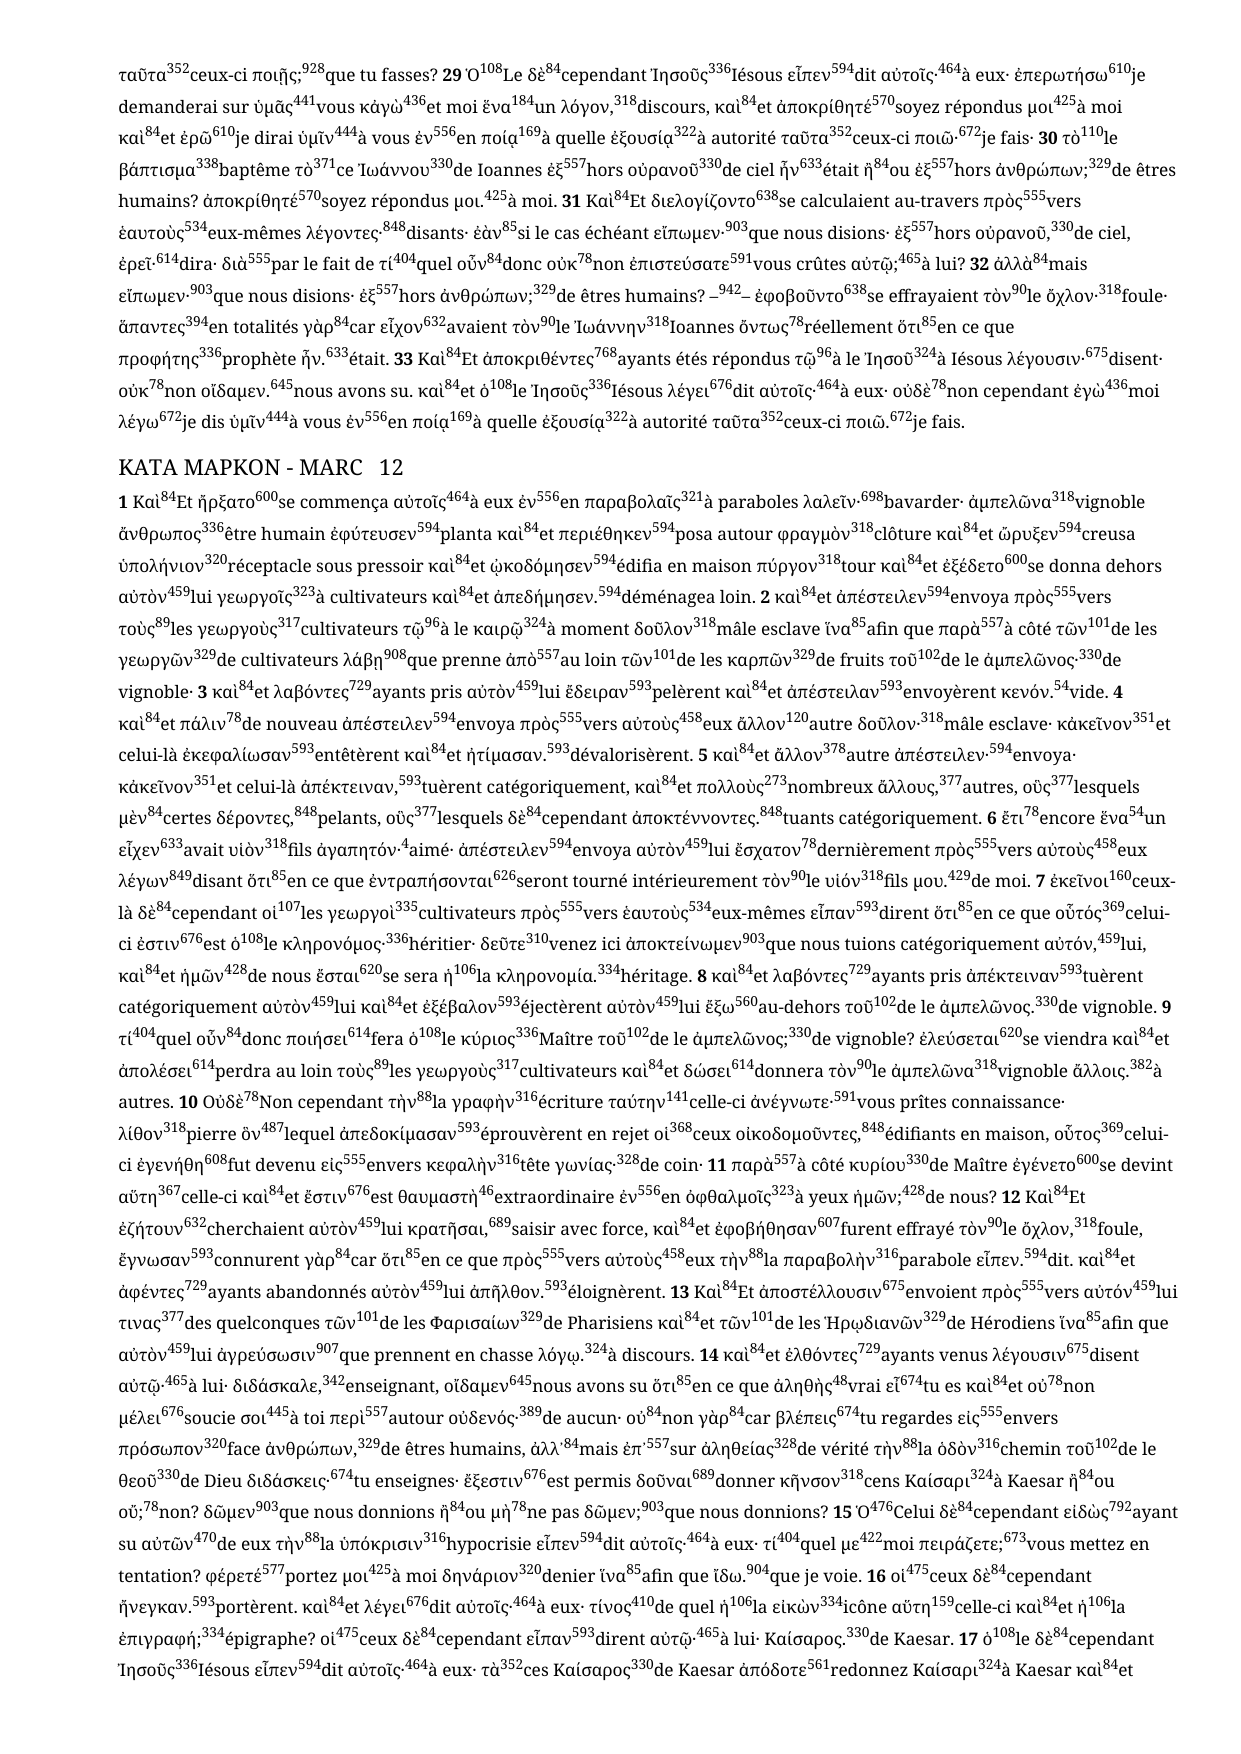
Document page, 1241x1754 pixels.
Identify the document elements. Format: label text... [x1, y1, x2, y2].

text ΚΑΤΑ ΜΑΡΚΟΝ - MARC 12 [118, 452, 1181, 482]
text 1 Καὶ84Et ὅτε85lorsque ἐγγίζουσιν675approchent εἰς555envers Ἱεροσόλυμα319Ierosoluma εἰς555envers Βηθφαγὴ316Bethphagé καὶ84et Βηθανίαν316Béthanie πρὸς555vers τὸ92le ὄρος320montagne τῶν99de les ἐλαιῶν,327de oliviers, ἀποστέλλει676envoie δύο53deux τῶν101de les μαθητῶν329de disciples αὐτοῦ471de lui 2 καὶ84et λέγει676dit αὐτοῖς·464à eux· ὑπάγετε577dirigez en arrière εἰς555envers τὴν88la κώμην316village τὴν349celle κατέναντι560en contre face ὑμῶν,447de vous, καὶ84et εὐθὺς78directement εἰσπορευόμενοι875se allants à l'intérieur εἰς555envers αὐτὴν457elle εὑρήσετε611vous trouverez πῶλον318poulain δεδεμένον805ayant été attaché de lien ἐφ᾽555sur ὃν487lequel οὐδεὶς395aucun ἀνθρώπων329de êtres humains οὔπω78non encore ἐκάθισεν·594assit· λύσατε561déliez αὐτὸν459lui καὶ84et φέρετε.577portez. 3 καὶ84et ἐάν85si le cas échéant τις395un quelconque ὑμῖν444à vous εἴπῃ·908que dise· τί404quel ποιεῖτε673vous faites τοῦτο;353celui-ci? εἴπατε·561dites· ὅτι85en ce que ὁ108le κύριος336Maître αὐτοῦ471de lui χρείαν316besoin ἔχει,676a, καὶ84et εὐθὺς78directement αὐτὸν459lui ἀποστέλλει676envoie πάλιν78de nouveau ὧδε.78ici. 4 Καὶ84Et ἀπῆλθον593éloignèrent καὶ84et εὗρον593trouvèrent πῶλον318poulain δεδεμένον805ayant été attaché de lien πρὸς555vers τὴν88la θύραν316porte ἔξω78au-dehors ἐπὶ557sur τοῦ104de le ἀμφόδου332de contour du chemin καὶ84et λύουσιν675délient αὐτόν.459lui. 5 καί84et τινες394des quelconques τῶν362de ceux ἐκεῖ78là ἑστηκότων786de ayants dressés ἔλεγον632disaient αὐτοῖς·464à eux· τί404quel ποιεῖτε673vous faites λύοντες848déliants τὸν90le πῶλον;318poulain? 6 οἱ475ceux δὲ84cependant εἶπον593dirent αὐτοῖς464à eux καθὼς78de haut en bas comme εἶπεν594dit ὁ108le Ἰησοῦς,336Iésous, καὶ84et ἀφῆκαν593abandonnèrent αὐτούς.458eux. 7 Καὶ84Et φέρουσιν675portent τὸν90le πῶλον318poulain πρὸς555vers τὸν90le Ἰησοῦν318Iésous καὶ84et ἐπιβάλλουσιν675surjettent αὐτῷ465à lui τὰ91les ἱμάτια319himations αὐτῶν,470de eux, καὶ84et ἐκάθισεν594assit ἐπ᾽555sur αὐτόν.459lui. 8 καὶ84et πολλοὶ394nombreux τὰ91les ἱμάτια319himations αὐτῶν470de eux ἔστρωσαν593étendirent εἰς555envers τὴν88la ὁδόν,316chemin, ἄλλοι394autres δὲ84cependant στιβάδας315branches κόψαντες729ayants coupés ἐκ557hors τῶν101de les ἀγρῶν.329de champs. 9 καὶ84et οἱ368ceux προάγοντες848menants devant καὶ84et οἱ368ceux ἀκολουθοῦντες848suivants ἔκραζον·632croassaient· ὡσαννά·309Hosanna· εὐλογημένος822ayant été élogié ὁ369celui ἐρχόμενος876se venant ἐν556en ὀνόματι326à nom κυρίου·330de Maître· 10 εὐλογημένη820ayante étée élogiée ἡ106la ἐρχομένη874se venante βασιλεία334royauté τοῦ102de le πατρὸς330de père ἡμῶν428de nous Δαυίδ·330de Dauid· ὡσαννὰ309Hosanna ἐν556en τοῖς97à les ὑψίστοις.12à très hauts. 11 Καὶ84Et εἰσῆλθεν594vint à l'intérieur εἰς555envers Ἱεροσόλυμα319Ierosoluma εἰς555envers τὸ92le ἱερὸν320sanctuaire καὶ84et περιβλεψάμενος749se ayant regardé autour πάντα,379tous, ὀψίας64de tardive ἤδη78déjà οὔσης841de étante τῆς100de la ὥρας,328de heure, ἐξῆλθεν594sortit εἰς555envers Βηθανίαν316Béthanie μετὰ557avec τῶν101de les δώδεκα.65de douze. 12 Καὶ84Et τῇ355à celle ἐπαύριον78lendemain ἐξελθόντων724de ayants sortis αὐτῶν470de eux ἀπὸ557au loin Βηθανίας328de Béthanie ἐπείνασεν.594eut faim. 13 καὶ84et ἰδὼν730ayant vu συκῆν316figuier ἀπὸ554au loin μακρόθεν78à distance ἔχουσαν829ayante φύλλα319feuilles ἦλθεν,594vint, εἰ85si ἄρα78par conséquent τι380un quelconque εὑρήσει614trouvera ἐν556en αὐτῇ,463à elle, καὶ84et ἐλθὼν730ayant venu ἐπ᾽555sur αὐτὴν457elle οὐδὲν380aucun εὗρεν594trouva εἰ558si μὴ78ne pas φύλλα·319feuilles· ὁ108le γὰρ84car καιρὸς336moment οὐκ78non ἦν633était σύκων.331de figues. 14 καὶ84et ἀποκριθεὶς769ayant été répondu εἶπεν594dit αὐτῇ·463à elle· μηκέτι78ne pas plus εἰς555envers τὸν90le αἰῶνα318ère ἐκ557hors σοῦ448de toi μηδεὶς395pas un καρπὸν318fruit φάγοι.703que mange. καὶ84et ἤκουον632écoutaient οἱ107les μαθηταὶ335disciples αὐτοῦ.471de lui. 15 Καὶ84Et ἔρχονται681se viennent εἰς555envers Ἱεροσόλυμα.319Ierosoluma. Καὶ84Et εἰσελθὼν730ayant venu à l'intérieur εἰς555envers τὸ92le ἱερὸν320sanctuaire ἤρξατο600se commença ἐκβάλλειν698éjecter τοὺς350ceux πωλοῦντας830troquants καὶ84et τοὺς350ceux ἀγοράζοντας830achetants à l'agora ἐν556en τῷ98à le ἱερῷ,326à sanctuaire, καὶ84et τὰς87les τραπέζας315tables τῶν101de les κολλυβιστῶν329de changeurs de pièces καὶ84et τὰς87les καθέδρας315sièges τῶν362de ceux πωλούντων842de troquants τὰς87les περιστερὰς315colombes κατέστρεψεν,594catastropha, 16 καὶ84et οὐκ78non ἤφιεν633abandonnait ἵνα85afin que τις395un quelconque διενέγκῃ908que diffère σκεῦος320ustensile διὰ557par τοῦ104de le ἱεροῦ.332de sanctuaire. 17 καὶ84et ἐδίδασκεν633enseignait καὶ84et ἔλεγεν633disait αὐτοῖς·464à eux· οὐ345non γέγραπται662a été écrit ὅτι85en ce que ὁ108le οἶκός336maison μου429de moi οἶκος336maison προσευχῆς328de prière κληθήσεται627sera appelé πᾶσιν281à tous τοῖς97à les ἔθνεσιν;325à ethnies? ὑμεῖς453vous δὲ84cependant πεποιήκατε647vous avez fait αὐτὸν459lui σπήλαιον320caverne λῃστῶν.329de pilleurs. 18 Καὶ84Et ἤκουσαν593écoutèrent οἱ107les ἀρχιερεῖς335chefs sacrificateurs καὶ84et οἱ107les γραμματεῖς335scribes καὶ84et ἐζήτουν632cherchaient πῶς78comment? αὐτὸν459lui ἀπολέσωσιν·907que perdent au loin· ἐφοβοῦντο638se effrayaient γὰρ84car αὐτόν,459lui, πᾶς292tout γὰρ84car ὁ108le ὄχλος336foule ἐξεπλήσσετο644était heurté à l'excès ἐπὶ556sur τῇ94à la διδαχῇ322à enseignement αὐτοῦ.471de lui. 19 Καὶ84Et ὅταν85lorsque le cas échéant ὀψὲ78tardivement ἐγένετο,600se devint, ἐξεπορεύοντο638se allaient au dehors ἔξω560au-dehors τῆς100de la πόλεως.328de cité. 20 Καὶ84Et παραπορευόμενοι875se allants à côté πρωῒ78matinalement εἶδον593virent τὴν88la συκῆν316figuier ἐξηραμμένην803ayante étée séchée ἐκ557hors ῥιζῶν.327de racines. 21 καὶ84et ἀναμνησθεὶς769ayant été remémoré ὁ108le Πέτρος336Pierre λέγει676dit αὐτῷ·465à lui· ῥαββεί,342rabbi, ἴδε311voici ἡ106la συκῆ334figuier ἣν485laquelle κατηράσω598tu te fis imprécation de haut en bas ἐξήρανται.662a été séché. 22 καὶ84et ἀποκριθεὶς769ayant été répondu ὁ108le Ἰησοῦς336Iésous λέγει676dit αὐτοῖς·464à eux· ἔχετε577ayez πίστιν316croyance θεοῦ.330de Dieu. 23 ἀμὴν309amen λέγω672je dis ὑμῖν444à vous ὅτι85en ce que ὃς505lequel ἂν345le cas échéant εἴπῃ908que dise τῷ98à le ὄρει326à montagne τούτῳ·151à celui-ci· ἄρθητι571sois levé καὶ84et βλήθητι571sois jeté εἰς555envers τὴν88la θάλασσαν,316mer, καὶ84et μὴ84ne pas διακριθῇ920que soit jugé à travers ἐν556en τῇ94à la καρδίᾳ322à coeur αὐτοῦ471de lui ἀλλὰ84mais πιστεύῃ930que croie ὅτι85en ce que ὃ489lequel λαλεῖ676bavarde γίνεται,682se devient, ἔσται620se sera αὐτῷ.465à lui. 24 διὰ555par le fait de τοῦτο353celui-ci λέγω672je dis ὑμῖν,444à vous, πάντα379tous ὅσα488autant lesquels προσεύχεσθε679vous vous priez καὶ84et αἰτεῖσθε,679vous vous demandez, πιστεύετε577croyez ὅτι85en ce que ἐλάβετε,591vous prîtes, καὶ84et ἔσται620se sera ὑμῖν.444à vous. 25 Καὶ84Et ὅταν85lorsque le cas échéant στήκετε673vous tenez debout προσευχόμενοι,875se priants, ἀφίετε577abandonnez εἴ85si τι380un quelconque ἔχετε673vous avez κατά557contre τινος,389de un quelconque, ἵνα85afin que καὶ78aussi ὁ108le πατὴρ336père ὑμῶν447de vous ὁ505celui ἐν556en τοῖς95à les οὐρανοῖς323à cieux ἀφῇ908que abandonne ὑμῖν444à vous τὰ91les παραπτώματα319chutes à côté ὑμῶν.447de vous. 26 undefined 27 Καὶ84Et ἔρχονται681se viennent πάλιν78de nouveau εἰς555envers Ἱεροσόλυμα.319Ierosoluma. καὶ84et ἐν556en τῷ98à le ἱερῷ326à sanctuaire περιπατοῦντος843de piétinant autour αὐτοῦ471de lui ἔρχονται681se viennent πρὸς555vers αὐτὸν459lui οἱ107les ἀρχιερεῖς335chefs sacrificateurs καὶ84et οἱ107les γραμματεῖς335scribes καὶ84et οἱ107les πρεσβύτεροι71plus anciens 28 καὶ84et ἔλεγον632disaient αὐτῷ·465à lui· ἐν556en ποίᾳ169à quelle ἐξουσίᾳ322à autorité ταῦτα352ceux-ci ποιεῖς;674tu fais? ἢ84ou τίς415quel σοι445à toi ἔδωκεν594donna τὴν88la ἐξουσίαν316autorité ταύτην141celle-ci ἵνα85afin que ταῦτα352ceux-ci ποιῇς;928que tu fasses? 29 Ὁ108Le δὲ84cependant Ἰησοῦς336Iésous εἶπεν594dit αὐτοῖς·464à eux· ἐπερωτήσω610je demanderai sur ὑμᾶς441vous κἀγὼ436et moi ἕνα184un λόγον,318discours, καὶ84et ἀποκρίθητέ570soyez répondus μοι425à moi καὶ84et ἐρῶ610je dirai ὑμῖν444à vous ἐν556en ποίᾳ169à quelle ἐξουσίᾳ322à autorité ταῦτα352ceux-ci ποιῶ·672je fais· 30 τὸ110le βάπτισμα338baptême τὸ371ce Ἰωάννου330de Ioannes ἐξ557hors οὐρανοῦ330de ciel ἦν633était ἢ84ou ἐξ557hors ἀνθρώπων;329de êtres humains? ἀποκρίθητέ570soyez répondus μοι.425à moi. 31 Καὶ84Et διελογίζοντο638se calculaient au-travers πρὸς555vers ἑαυτοὺς534eux-mêmes λέγοντες·848disants· ἐὰν85si le cas échéant εἴπωμεν·903que nous disions· ἐξ557hors οὐρανοῦ,330de ciel, ἐρεῖ·614dira· διὰ555par le fait de τί404quel οὖν84donc οὐκ78non ἐπιστεύσατε591vous crûtes αὐτῷ;465à lui? 32 ἀλλὰ84mais εἴπωμεν·903que nous disions· ἐξ557hors ἀνθρώπων;329de êtres humains? –942– ἐφοβοῦντο638se effrayaient τὸν90le ὄχλον·318foule· ἅπαντες394en totalités γὰρ84car εἶχον632avaient τὸν90le Ἰωάννην318Ioannes ὄντως78réellement ὅτι85en ce que προφήτης336prophète ἦν.633était. 33 Καὶ84Et ἀποκριθέντες768ayants étés répondus τῷ96à le Ἰησοῦ324à Iésous λέγουσιν·675disent· οὐκ78non οἴδαμεν.645nous avons su. καὶ84et ὁ108le Ἰησοῦς336Iésous λέγει676dit αὐτοῖς·464à eux· οὐδὲ78non cependant ἐγὼ436moi λέγω672je dis ὑμῖν444à vous ἐν556en ποίᾳ169à quelle ἐξουσίᾳ322à autorité ταῦτα352ceux-ci ποιῶ.672je fais. [118, 59, 1181, 434]
text 1 Καὶ84Et ἤρξατο600se commença αὐτοῖς464à eux ἐν556en παραβολαῖς321à paraboles λαλεῖν·698bavarder· ἀμπελῶνα318vignoble ἄνθρωπος336être humain ἐφύτευσεν594planta καὶ84et περιέθηκεν594posa autour φραγμὸν318clôture καὶ84et ὤρυξεν594creusa ὑπολήνιον320réceptacle sous pressoir καὶ84et ᾠκοδόμησεν594édifia en maison πύργον318tour καὶ84et ἐξέδετο600se donna dehors αὐτὸν459lui γεωργοῖς323à cultivateurs καὶ84et ἀπεδήμησεν.594déménagea loin. 2 καὶ84et ἀπέστειλεν594envoya πρὸς555vers τοὺς89les γεωργοὺς317cultivateurs τῷ96à le καιρῷ324à moment δοῦλον318mâle esclave ἵνα85afin que παρὰ557à côté τῶν101de les γεωργῶν329de cultivateurs λάβῃ908que prenne ἀπὸ557au loin τῶν101de les καρπῶν329de fruits τοῦ102de le ἀμπελῶνος·330de vignoble· 3 καὶ84et λαβόντες729ayants pris αὐτὸν459lui ἔδειραν593pelèrent καὶ84et ἀπέστειλαν593envoyèrent κενόν.54vide. 4 καὶ84et πάλιν78de nouveau ἀπέστειλεν594envoya πρὸς555vers αὐτοὺς458eux ἄλλον120autre δοῦλον·318mâle esclave· κἀκεῖνον351et celui-là ἐκεφαλίωσαν593entêtèrent καὶ84et ἠτίμασαν.593dévalorisèrent. 5 καὶ84et ἄλλον378autre ἀπέστειλεν·594envoya· κἀκεῖνον351et celui-là ἀπέκτειναν,593tuèrent catégoriquement, καὶ84et πολλοὺς273nombreux ἄλλους,377autres, οὓς377lesquels μὲν84certes δέροντες,848pelants, οὓς377lesquels δὲ84cependant ἀποκτέννοντες.848tuants catégoriquement. 6 ἔτι78encore ἕνα54un εἶχεν633avait υἱὸν318fils ἀγαπητόν·4aimé· ἀπέστειλεν594envoya αὐτὸν459lui ἔσχατον78dernièrement πρὸς555vers αὐτοὺς458eux λέγων849disant ὅτι85en ce que ἐντραπήσονται626seront tourné intérieurement τὸν90le υἱόν318fils μου.429de moi. 7 ἐκεῖνοι160ceux-là δὲ84cependant οἱ107les γεωργοὶ335cultivateurs πρὸς555vers ἑαυτοὺς534eux-mêmes εἶπαν593dirent ὅτι85en ce que οὗτός369celui-ci ἐστιν676est ὁ108le κληρονόμος·336héritier· δεῦτε310venez ici ἀποκτείνωμεν903que nous tuions catégoriquement αὐτόν,459lui, καὶ84et ἡμῶν428de nous ἔσται620se sera ἡ106la κληρονομία.334héritage. 8 καὶ84et λαβόντες729ayants pris ἀπέκτειναν593tuèrent catégoriquement αὐτὸν459lui καὶ84et ἐξέβαλον593éjectèrent αὐτὸν459lui ἔξω560au-dehors τοῦ102de le ἀμπελῶνος.330de vignoble. 9 τί404quel οὖν84donc ποιήσει614fera ὁ108le κύριος336Maître τοῦ102de le ἀμπελῶνος;330de vignoble? ἐλεύσεται620se viendra καὶ84et ἀπολέσει614perdra au loin τοὺς89les γεωργοὺς317cultivateurs καὶ84et δώσει614donnera τὸν90le ἀμπελῶνα318vignoble ἄλλοις.382à autres. 10 Οὐδὲ78Non cependant τὴν88la γραφὴν316écriture ταύτην141celle-ci ἀνέγνωτε·591vous prîtes connaissance· λίθον318pierre ὃν487lequel ἀπεδοκίμασαν593éprouvèrent en rejet οἱ368ceux οἰκοδομοῦντες,848édifiants en maison, οὗτος369celui-ci ἐγενήθη608fut devenu εἰς555envers κεφαλὴν316tête γωνίας·328de coin· 11 παρὰ557à côté κυρίου330de Maître ἐγένετο600se devint αὕτη367celle-ci καὶ84et ἔστιν676est θαυμαστὴ46extraordinaire ἐν556en ὀφθαλμοῖς323à yeux ἡμῶν;428de nous? 12 Καὶ84Et ἐζήτουν632cherchaient αὐτὸν459lui κρατῆσαι,689saisir avec force, καὶ84et ἐφοβήθησαν607furent effrayé τὸν90le ὄχλον,318foule, ἔγνωσαν593connurent γὰρ84car ὅτι85en ce que πρὸς555vers αὐτοὺς458eux τὴν88la παραβολὴν316parabole εἶπεν.594dit. καὶ84et ἀφέντες729ayants abandonnés αὐτὸν459lui ἀπῆλθον.593éloignèrent. 13 Καὶ84Et ἀποστέλλουσιν675envoient πρὸς555vers αὐτόν459lui τινας377des quelconques τῶν101de les Φαρισαίων329de Pharisiens καὶ84et τῶν101de les Ἡρῳδιανῶν329de Hérodiens ἵνα85afin que αὐτὸν459lui ἀγρεύσωσιν907que prennent en chasse λόγῳ.324à discours. 14 καὶ84et ἐλθόντες729ayants venus λέγουσιν675disent αὐτῷ·465à lui· διδάσκαλε,342enseignant, οἴδαμεν645nous avons su ὅτι85en ce que ἀληθὴς48vrai εἶ674tu es καὶ84et οὐ78non μέλει676soucie σοι445à toi περὶ557autour οὐδενός·389de aucun· οὐ84non γὰρ84car βλέπεις674tu regardes εἰς555envers πρόσωπον320face ἀνθρώπων,329de êtres humains, ἀλλ᾽84mais ἐπ᾽557sur ἀληθείας328de vérité τὴν88la ὁδὸν316chemin τοῦ102de le θεοῦ330de Dieu διδάσκεις·674tu enseignes· ἔξεστιν676est permis δοῦναι689donner κῆνσον318cens Καίσαρι324à Kaesar ἢ84ou οὔ;78non? δῶμεν903que nous donnions ἢ84ou μὴ78ne pas δῶμεν;903que nous donnions? 15 Ὁ476Celui δὲ84cependant εἰδὼς792ayant su αὐτῶν470de eux τὴν88la ὑπόκρισιν316hypocrisie εἶπεν594dit αὐτοῖς·464à eux· τί404quel με422moi πειράζετε;673vous mettez en tentation? φέρετέ577portez μοι425à moi δηνάριον320denier ἵνα85afin que ἴδω.904que je voie. 16 οἱ475ceux δὲ84cependant ἤνεγκαν.593portèrent. καὶ84et λέγει676dit αὐτοῖς·464à eux· τίνος410de quel ἡ106la εἰκὼν334icône αὕτη159celle-ci καὶ84et ἡ106la ἐπιγραφή;334épigraphe? οἱ475ceux δὲ84cependant εἶπαν593dirent αὐτῷ·465à lui· Καίσαρος.330de Kaesar. 17 ὁ108le δὲ84cependant Ἰησοῦς336Iésous εἶπεν594dit αὐτοῖς·464à eux· τὰ352ces Καίσαρος330de Kaesar ἀπόδοτε561redonnez Καίσαρι324à Kaesar καὶ84et τὰ352ces τοῦ102de le θεοῦ330de Dieu τῷ96à le θεῷ.324à Dieu. καὶ84et ἐξεθαύμαζον632étonnaient hors ἐπ᾽556sur αὐτῷ.465à lui. 18 Καὶ84Et ἔρχονται681se viennent Σαδδουκαῖοι335Sadducéens πρὸς555vers αὐτόν,459lui, οἵτινες504lesquels des quelconques λέγουσιν675disent ἀνάστασιν316redressement μὴ78ne pas εἶναι,698être, καὶ84et ἐπηρώτων632demandaient sur αὐτὸν459lui λέγοντες·848disants· 19 διδάσκαλε,342enseignant, Μωϋσῆς336Môusês ἔγραψεν594écrivit ἡμῖν424à nous ὅτι85en ce que ἐάν85si le cas échéant τινος389de un quelconque ἀδελφὸς336frère ἀποθάνῃ908que meure loin καὶ84et καταλίπῃ908que laisse en contrebas γυναῖκα316femme καὶ84et μὴ78ne pas ἀφῇ908que abandonne τέκνον,320enfant, ἵνα85afin que λάβῃ908que prenne ὁ108le ἀδελφὸς336frère αὐτοῦ471de lui τὴν88la γυναῖκα316femme καὶ84et ἐξαναστήσῃ908que redresse au-dehors σπέρμα320semence τῷ96à le ἀδελφῷ324à frère αὐτοῦ.471de lui. 20 ἑπτὰ201sept ἀδελφοὶ335frères ἦσαν·632étaient· καὶ84et ὁ108le πρῶτος72premier ἔλαβεν594prit γυναῖκα316femme καὶ84et ἀποθνῄσκων849mourant loin οὐκ78non ἀφῆκεν594abandonna σπέρμα·320semence· 21 καὶ84et ὁ108le δεύτερος72deuxième ἔλαβεν594prit αὐτὴν457elle καὶ84et ἀπέθανεν594mourut loin μὴ78ne pas καταλιπὼν730ayant laissé en contrebas σπέρμα·320semence· καὶ84et ὁ108le τρίτος72troisième ὡσαύτως·78de même· 22 καὶ84et οἱ107les ἑπτὰ71sept οὐκ78non ἀφῆκαν593abandonnèrent σπέρμα.320semence. ἔσχατον78dernièrement πάντων390de tous καὶ78aussi ἡ106la γυνὴ334femme ἀπέθανεν.594mourut loin. 23 ἐν556en τῇ94à la ἀναστάσει322à redressement ὅταν78lorsque le cas échéant ἀναστῶσιν907que redressent τίνος410de quel αὐτῶν470de eux ἔσται620se sera γυνή;334femme? οἱ107les γὰρ84car ἑπτὰ71sept ἔσχον593eurent αὐτὴν457elle γυναῖκα.316femme. 24 Ἔφη633Déclarait αὐτοῖς464à eux ὁ108le Ἰησοῦς·336Iésous· οὐ345non διὰ555par le fait de τοῦτο353celui-ci πλανᾶσθε685vous êtes égarés μὴ78ne pas εἰδότες791ayants sus τὰς87les γραφὰς315écritures μηδὲ84ni cependant τὴν88la δύναμιν316puissance τοῦ102de le θεοῦ;330de Dieu? 25 ὅταν85lorsque le cas échéant γὰρ84car ἐκ557hors νεκρῶν65de morts ἀναστῶσιν907que redressent οὔτε84ni γαμοῦσιν675marient οὔτε84ni γαμίζονται,687sont donnés en mariage, ἀλλ᾽84mais εἰσὶν675sont ὡς85comme ἄγγελοι335messagers ἐν556en τοῖς95à les οὐρανοῖς.323à cieux. 26 περὶ557autour δὲ84cependant τῶν101de les νεκρῶν65de morts ὅτι85en ce que ἐγείρονται687sont éveillés οὐκ78non ἀνέγνωτε591vous prîtes connaissance ἐν556en τῇ94à la βίβλῳ322à bible Μωϋσέως330de Môusês ἐπὶ557sur τοῦ102de le βάτου330de buisson de ronce πῶς85comment? εἶπεν594dit αὐτῷ465à lui ὁ108le θεὸς336Dieu λέγων·849disant· ἐγὼ436moi ὁ108le θεὸς336Dieu Ἀβραὰμ330de Abraam καὶ84et ὁ108le θεὸς336Dieu Ἰσαὰκ330de Isaak καὶ84et ὁ108le θεὸς336Dieu Ἰακώβ;330de Iakob? 27 οὐκ84non ἔστιν676est θεὸς336Dieu νεκρῶν65de morts ἀλλὰ84mais ζώντων·842de vivants· πολὺ380nombreux πλανᾶσθε.685vous êtes égarés. 28 Καὶ84Et προσελθὼν730ayant venu vers εἷς72un τῶν101de les γραμματέων329de scribes ἀκούσας730ayant écouté αὐτῶν470de eux συνζητούντων,842de cherchants ensemble, ἰδὼν730ayant vu ὅτι85en ce que καλῶς78bellement ἀπεκρίθη608fut répondu αὐτοῖς464à eux ἐπηρώτησεν594demanda sur αὐτόν·459lui· ποία413quelle ἐστὶν676est ἐντολὴ334commandement πρώτη217première πάντων;390de tous? 29 ἀπεκρίθη608fut répondu ὁ108le Ἰησοῦς336Iésous ὅτι85en ce que πρώτη70première ἐστίν·676est· ἄκουε,578écoute, Ἰσραήλ,342Israël, κύριος336Maître ὁ108le θεὸς336Dieu ἡμῶν428de nous κύριος336Maître εἷς202un ἐστιν,676est, 30 καὶ84et ἀγαπήσεις612tu aimeras κύριον318Maître τὸν90le θεόν318Dieu σου448de toi ἐξ557hors ὅλης284de toute entière τῆς100de la καρδίας328de coeur σου448de toi καὶ84et ἐξ557hors ὅλης284de toute entière τῆς100de la ψυχῆς328de âme σου448de toi καὶ84et ἐξ557hors ὅλης284de toute entière τῆς100de la διανοίας328de capacité d’intelligence σου448de toi καὶ84et ἐξ557hors ὅλης284de toute entière τῆς100de la ἰσχύος328de ténacité σου.448de toi. 31 δευτέρα70deuxième αὕτη·367celle-ci· ἀγαπήσεις612tu aimeras τὸν90le πλησίον54prochain σου448de toi ὡς85comme σεαυτόν.523toi-même. μείζων46plus grande τούτων360de celles-ci ἄλλη135autre ἐντολὴ334commandement οὐκ78non ἔστιν.676est. 32 Καὶ84Et εἶπεν594dit αὐτῷ465à lui ὁ108le γραμματεύς·336scribe· καλῶς,78bellement, διδάσκαλε,342enseignant, ἐπ᾽557sur ἀληθείας328de vérité εἶπας730ayant dit ὅτι85en ce que εἷς48un ἐστιν676est καὶ84et οὐκ78non ἔστιν676est ἄλλος395autre πλὴν560toutefois αὐτοῦ·471de lui· 33 καὶ84et τὸ371ce ἀγαπᾶν698aimer αὐτὸν459lui ἐξ557hors ὅλης284de toute entière τῆς100de la καρδίας328de coeur καὶ84et ἐξ557hors ὅλης284de toute entière τῆς100de la συνέσεως328de compréhension καὶ84et ἐξ557hors ὅλης284de toute entière τῆς100de la ἰσχύος328de ténacité καὶ84et τὸ371ce ἀγαπᾶν698aimer τὸν250le πλησίον54prochain ὡς85comme ἑαυτὸν535lui-même περισσότερόν50plus surabondant ἐστιν676est πάντων287de tous τῶν103de les ὁλοκαυτωμάτων331de holocaustes καὶ84et θυσιῶν.327de sacrifices. 34 καὶ84et ὁ108le Ἰησοῦς336Iésous ἰδὼν730ayant vu αὐτὸν459lui ὅτι85en ce que νουνεχῶς78intelligemment ἀπεκρίθη608fut répondu εἶπεν594dit αὐτῷ·465à lui· οὐ78non μακρὰν78distancément εἶ674tu es ἀπὸ557au loin τῆς100de la βασιλείας328de royauté τοῦ102de le θεοῦ.330de Dieu. Καὶ84Et οὐδεὶς395aucun οὐκέτι78non plus ἐτόλμα633osait αὐτὸν459lui ἐπερωτῆσαι.689demander sur. 35 Καὶ84Et ἀποκριθεὶς769ayant été répondu ὁ108le Ἰησοῦς336Iésous ἔλεγεν633disait διδάσκων849enseignant ἐν556en τῷ98à le ἱερῷ·326à sanctuaire· πῶς78comment? λέγουσιν675disent οἱ107les γραμματεῖς335scribes ὅτι85en ce que ὁ108le χριστὸς336Christ υἱὸς336fils Δαυίδ330de Dauid ἐστιν;676est? 36 αὐτὸς553lui-même Δαυὶδ336Dauid εἶπεν594dit ἐν556en τῷ98à le πνεύματι326à souffle τῷ98à le ἁγίῳ·13à saint· εἶπεν594dit ὁ108le κύριος336Maître τῷ96à le κυρίῳ324à Maître μου·429de moi· κάθου582te sois assis ἐκ557hors δεξιῶν67de droits μου,429de moi, ἕως85jusqu'à ce que ἂν345le cas échéant θῶ904que je pose τοὺς89les ἐχθρούς53ennemis σου448de toi ὑποκάτω560en dessous vers le bas τῶν101de les ποδῶν329de pieds σου.448de toi. 37 αὐτὸς549lui-même Δαυὶδ336Dauid λέγει676dit αὐτὸν459lui κύριον,318Maître, καὶ84et πόθεν78d'où? αὐτοῦ471de lui ἐστιν676est υἱός;336fils? Καὶ84Et πολὺς292nombreux ὄχλος336foule ἤκουεν633écoutait αὐτοῦ471de lui ἡδέως.78plaisamment. 38 Καὶ84Et ἐν556en τῇ94à la διδαχῇ322à enseignement αὐτοῦ471de lui ἔλεγεν·633disait· βλέπετε577regardez ἀπὸ557au loin τῶν101de les γραμματέων329de scribes τῶν362de ceux θελόντων842de voulants ἐν556en στολαῖς321à longues robes περιπατεῖν698piétiner autour καὶ84et ἀσπασμοὺς317salutations ἐν556en ταῖς93à les ἀγοραῖς321à agoras 39 καὶ84et πρωτοκαθεδρίας315premiers sièges ἐν556en ταῖς93à les συναγωγαῖς321à synagogues καὶ84et πρωτοκλισίας315premières places aux tables ἐν556en τοῖς97à les δείπνοις,325à dîners, 40 οἱ368ceux κατεσθίοντες848mangeants de haut en bas τὰς87les οἰκίας315maisons d'habitations τῶν99de les χηρῶν327de veuves καὶ84et προφάσει322à apparence en avant μακρὰ82à longuement προσευχόμενοι·875se priants· οὗτοι368ceux-ci λήμψονται619se prendront περισσότερον6plus surabondant κρίμα.320objet de jugement. 41 Καὶ84Et καθίσας730ayant assis κατέναντι560en contre face τοῦ104de le γαζοφυλακίου332de gazophylacium ἐθεώρει633observait πῶς78comment? ὁ108le ὄχλος336foule βάλλει676jette χαλκὸν318cuivre εἰς555envers τὸ92le γαζοφυλάκιον.320gazophylacium . καὶ84et πολλοὶ291nombreux πλούσιοι71riches ἔβαλλον632jetaient πολλά·379nombreux· 42 καὶ84et ἐλθοῦσα728ayante venue μία200une χήρα334veuve πτωχὴ21pauvre ἔβαλεν594jeta λεπτὰ319petites pièces δύο,185deux, ὅ507lequel ἐστιν676est κοδράντης.336quadrant. 43 καὶ84et προσκαλεσάμενος749se ayant appelé auprès τοὺς89les μαθητὰς317disciples αὐτοῦ471de lui εἶπεν594dit αὐτοῖς·464à eux· ἀμὴν309amen λέγω672je dis ὑμῖν444à vous ὅτι85en ce que ἡ106la χήρα334veuve αὕτη159celle-ci ἡ106la πτωχὴ21pauvre πλεῖον56plus nombreusement πάντων285de tous ἔβαλεν594jeta τῶν362de ceux βαλλόντων842de jetants εἰς555envers τὸ92le γαζοφυλάκιον·320gazophylacium · 44 πάντες394tous γὰρ84car ἐκ557hors τοῦ365de ce περισσεύοντος845de surabondant αὐτοῖς464à eux ἔβαλον,593jetèrent, αὕτη367celle-ci δὲ84cependant ἐκ557hors τῆς100de la ὑστερήσεως328de insuffisance αὐτῆς469de elle πάντα379tous ὅσα488autant lesquels εἶχεν633avait ἔβαλεν594jeta ὅλον274tout entier τὸν90le βίον318existence αὐτῆς.469de elle. [118, 487, 1181, 1682]
